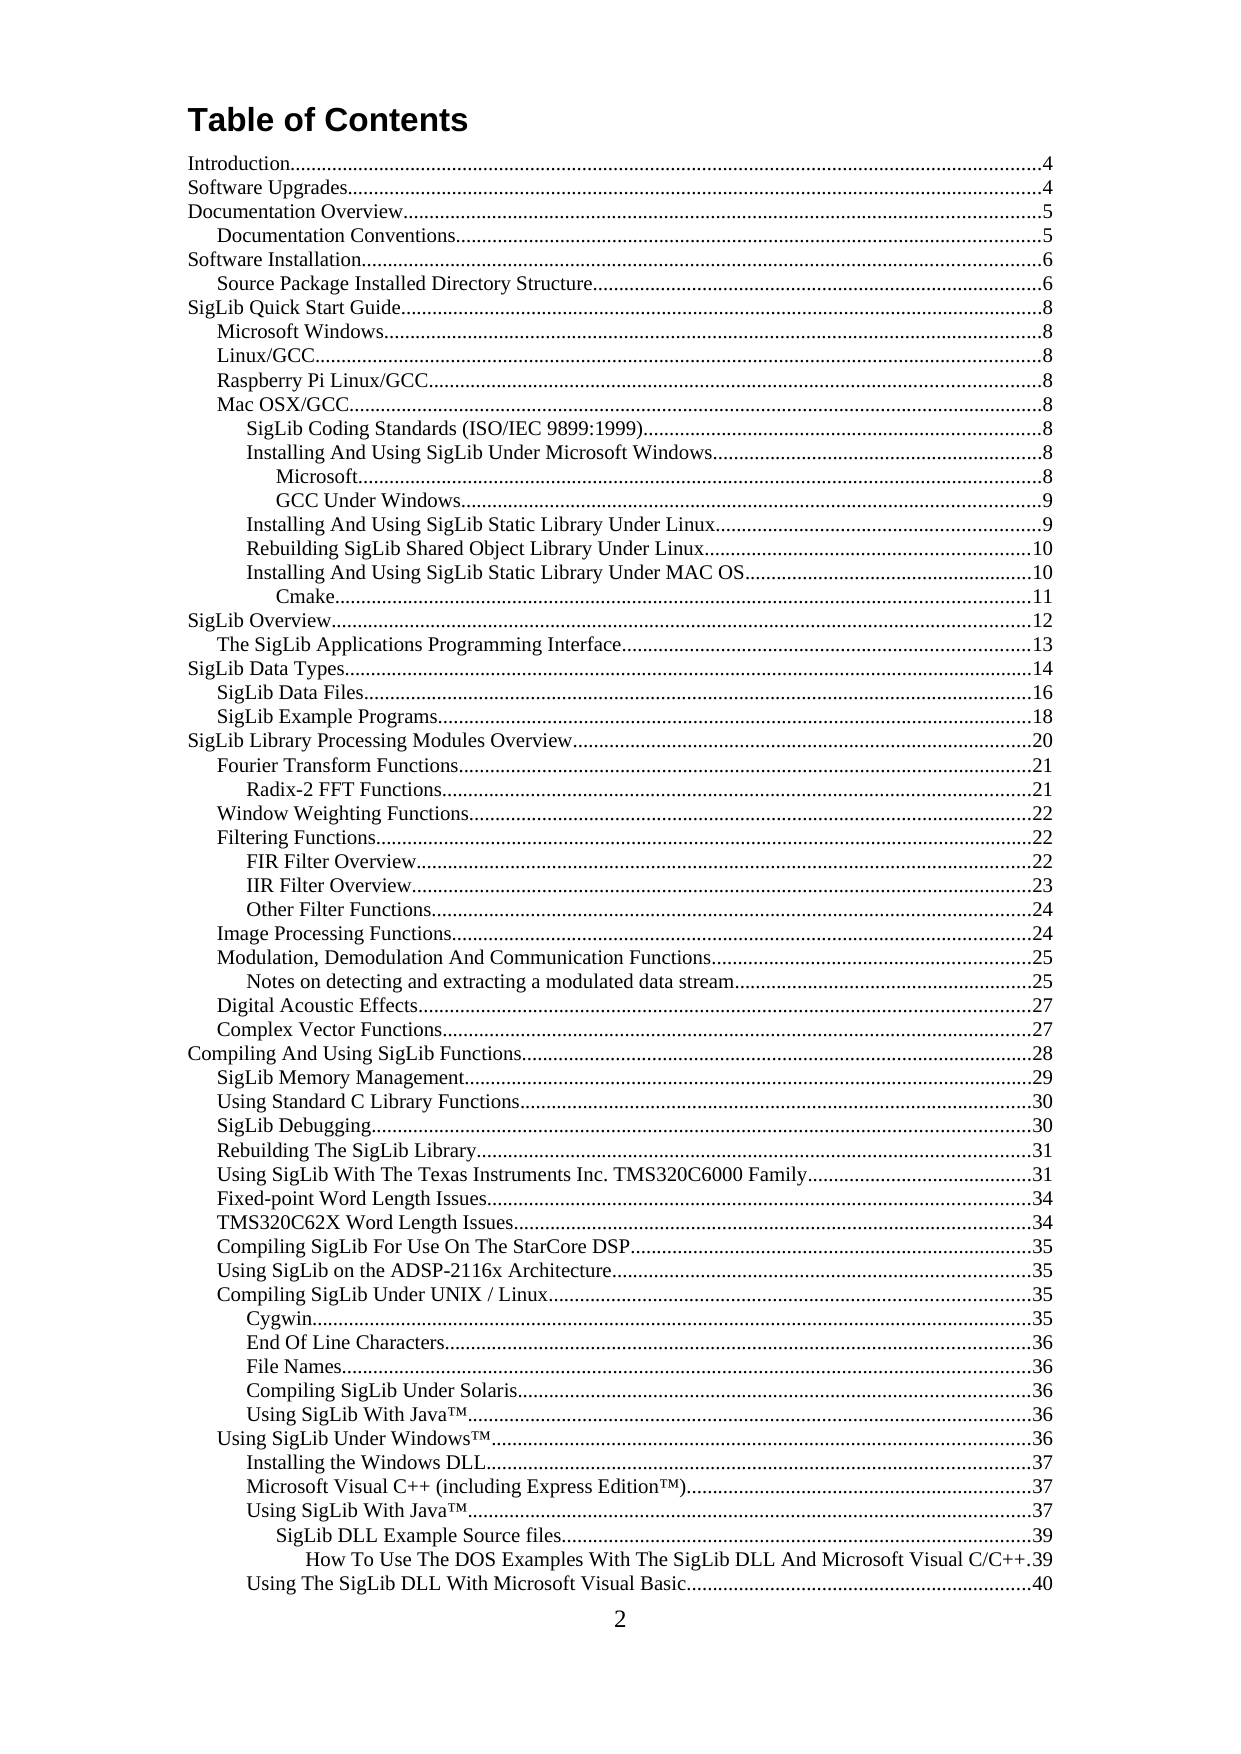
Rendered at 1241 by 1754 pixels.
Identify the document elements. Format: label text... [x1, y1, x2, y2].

text Cmake 11 [276, 584, 1053, 608]
text SigLib Library Processing Modules Overview 20 [187, 728, 1053, 752]
text SigLib Quick Start Guide 8 [187, 295, 1053, 319]
text Filtering Functions 22 [217, 825, 1053, 849]
text SigLib Overview 12 [187, 608, 1053, 632]
text Linux/GCC 8 [217, 343, 1053, 367]
text Software Upgrades 4 [187, 175, 1053, 199]
text GCC Under Windows 9 [276, 488, 1053, 512]
subtitle Table of Contents [187, 100, 1053, 138]
text Installing And Using SigLib Static Library Under MAC OS 10 [246, 560, 1053, 584]
text Installing the Windows DLL 37 [246, 1450, 1053, 1474]
text Source Package Installed Directory Structure 6 [217, 271, 1053, 295]
text Digital Acoustic Effects 27 [217, 993, 1053, 1017]
text Documentation Conventions 5 [217, 223, 1053, 247]
text Rebuilding The SigLib Library 31 [217, 1137, 1053, 1162]
text Using Standard C Library Functions 30 [217, 1089, 1053, 1113]
text Introduction 4 [187, 151, 1053, 175]
text Cygwin 35 [246, 1306, 1053, 1330]
text Using SigLib on the ADSP-2116x Architecture 35 [217, 1258, 1053, 1282]
text Installing And Using SigLib Static Library Under Linux 9 [246, 512, 1053, 536]
text Modulation, Demodulation And Communication Functions 25 [217, 945, 1053, 969]
text SigLib Example Programs 18 [217, 704, 1053, 728]
text SigLib Debugging 30 [217, 1113, 1053, 1137]
text FIR Filter Overview 22 [246, 849, 1053, 873]
text TMS320C62X Word Length Issues 34 [217, 1210, 1053, 1234]
text Image Processing Functions 24 [217, 921, 1053, 945]
text Radix-2 FFT Functions 21 [246, 777, 1053, 801]
text Complex Vector Functions 27 [217, 1017, 1053, 1041]
text Installing And Using SigLib Under Microsoft Windows 8 [246, 440, 1053, 464]
text Fourier Transform Functions 21 [217, 752, 1053, 777]
text Compiling SigLib Under Solaris 36 [246, 1378, 1053, 1402]
text SigLib Memory Management 29 [217, 1065, 1053, 1089]
text SigLib DLL Example Source files 39 [276, 1522, 1053, 1547]
text Compiling And Using SigLib Functions 28 [187, 1041, 1053, 1065]
text Compiling SigLib For Use On The StarCore DSP 35 [217, 1234, 1053, 1258]
text Microsoft Windows 8 [217, 319, 1053, 343]
text Raspberry Pi Linux/GCC 8 [217, 367, 1053, 392]
text Notes on detecting and extracting a modulated data stream 25 [246, 969, 1053, 993]
text Documentation Overview 5 [187, 199, 1053, 223]
text SigLib Coding Standards (ISO/IEC 9899:1999) 8 [246, 416, 1053, 440]
text Fixed-point Word Length Issues 34 [217, 1186, 1053, 1210]
text Rebuilding SigLib Shared Object Library Under Linux 10 [246, 536, 1053, 560]
text Microsoft 8 [276, 464, 1053, 488]
text How To Use The DOS Examples With The SigLib DLL And Microsoft Visual C/C++ 39 [305, 1547, 1053, 1571]
text File Names 36 [246, 1354, 1053, 1378]
text Mac OSX/GCC 8 [217, 392, 1053, 416]
text SigLib Data Types 14 [187, 656, 1053, 680]
text Software Installation 6 [187, 247, 1053, 271]
text IIR Filter Overview 23 [246, 873, 1053, 897]
text Using SigLib Under Windows™ 36 [217, 1426, 1053, 1450]
text Other Filter Functions 24 [246, 897, 1053, 921]
text Using SigLib With Java™ 37 [246, 1498, 1053, 1522]
text Using The SigLib DLL With Microsoft Visual Basic 40 [246, 1571, 1053, 1595]
text End Of Line Characters 36 [246, 1330, 1053, 1354]
text Compiling SigLib Under UNIX / Linux 35 [217, 1282, 1053, 1306]
text Using SigLib With Java™ 36 [246, 1402, 1053, 1426]
text The SigLib Applications Programming Interface 13 [217, 632, 1053, 656]
text SigLib Data Files 16 [217, 680, 1053, 704]
text Microsoft Visual C++ (including Express Edition™) 37 [246, 1474, 1053, 1498]
text Window Weighting Functions 22 [217, 801, 1053, 825]
text Using SigLib With The Texas Instruments Inc. TMS320C6000 Family 31 [217, 1162, 1053, 1186]
